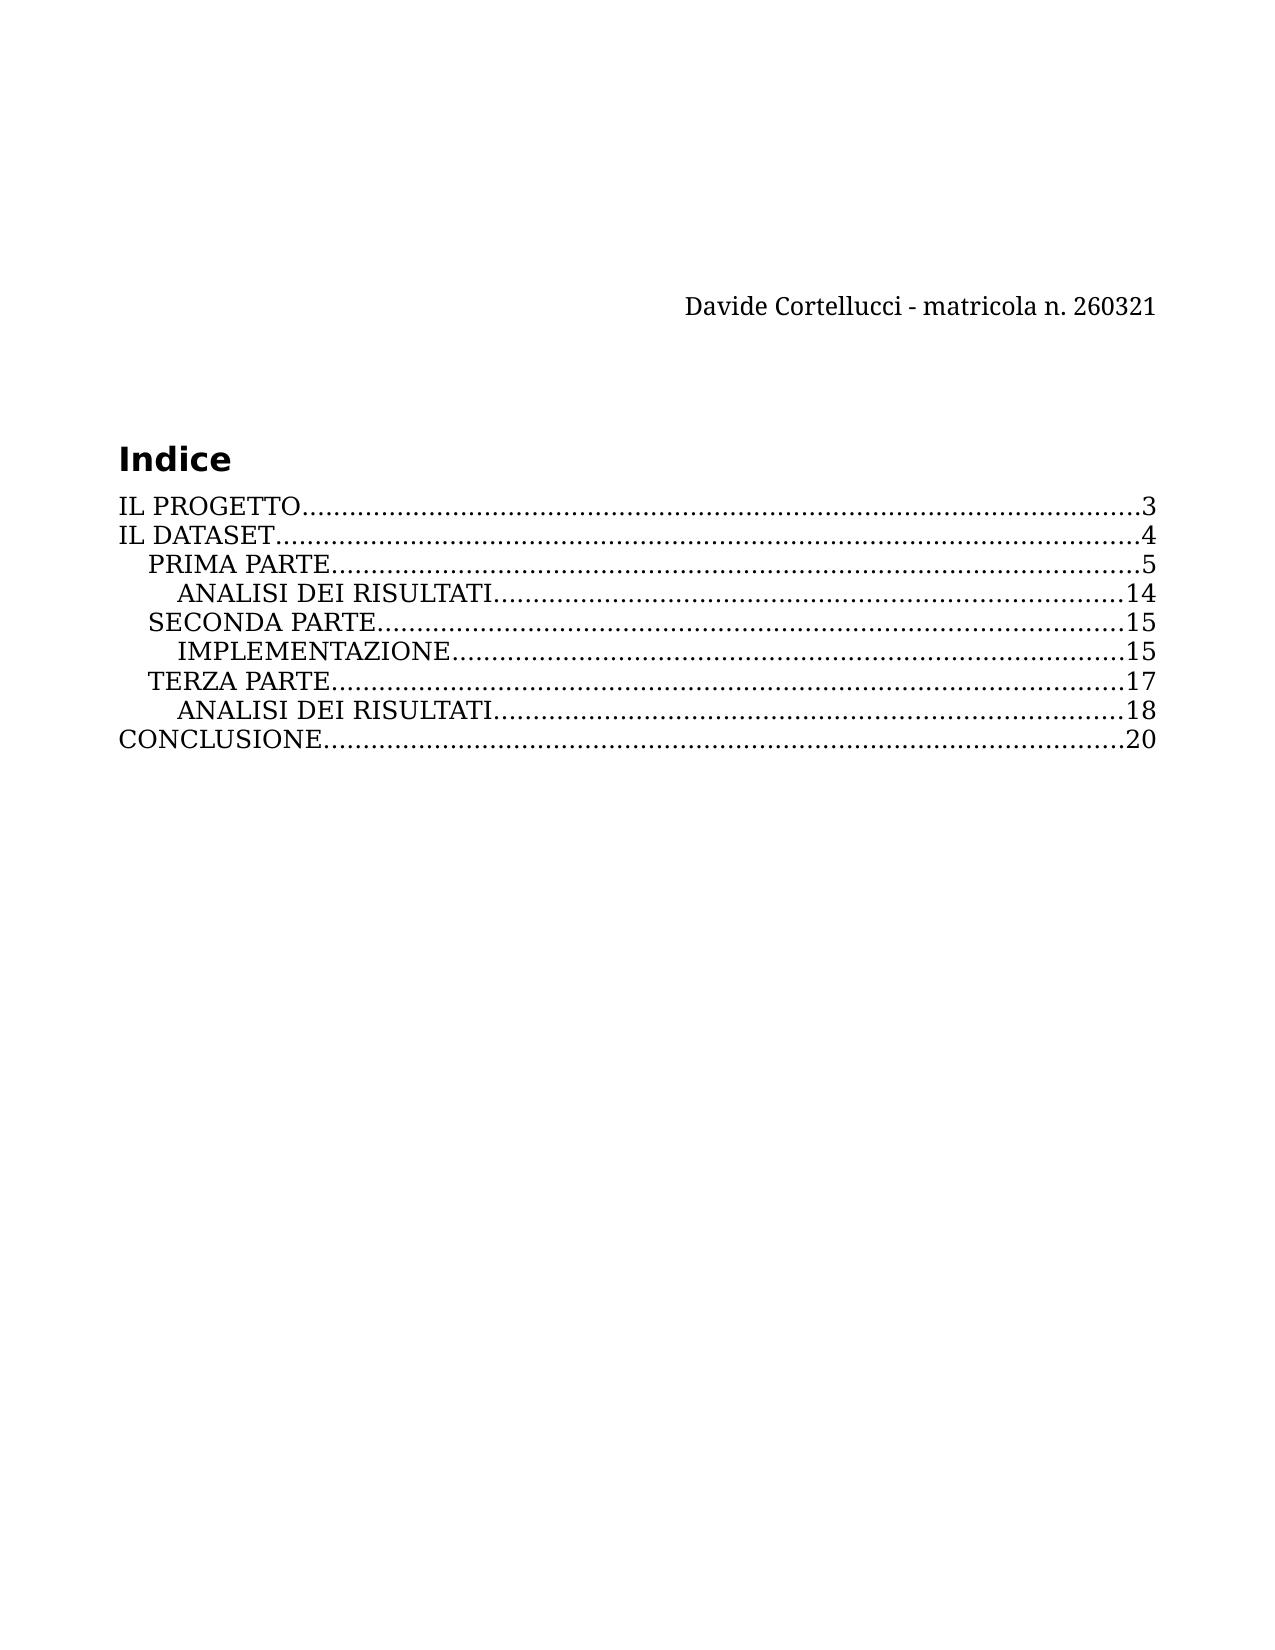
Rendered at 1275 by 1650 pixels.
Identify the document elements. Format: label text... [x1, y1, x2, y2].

text ANALISI DEI RISULTATI 14 [177, 579, 1157, 608]
text IL DATASET 4 [118, 521, 1157, 550]
text Davide Cortellucci - matricola n. 260321 [118, 288, 1157, 322]
text IMPLEMENTAZIONE 15 [177, 637, 1157, 667]
text ANALISI DEI RISULTATI 18 [177, 696, 1157, 725]
text TERZA PARTE 17 [148, 667, 1157, 696]
text IL PROGETTO 3 [118, 492, 1157, 521]
text SECONDA PARTE 15 [148, 608, 1157, 637]
subtitle Indice [118, 440, 1157, 479]
text CONCLUSIONE 20 [118, 725, 1157, 754]
text PRIMA PARTE 5 [148, 550, 1157, 579]
